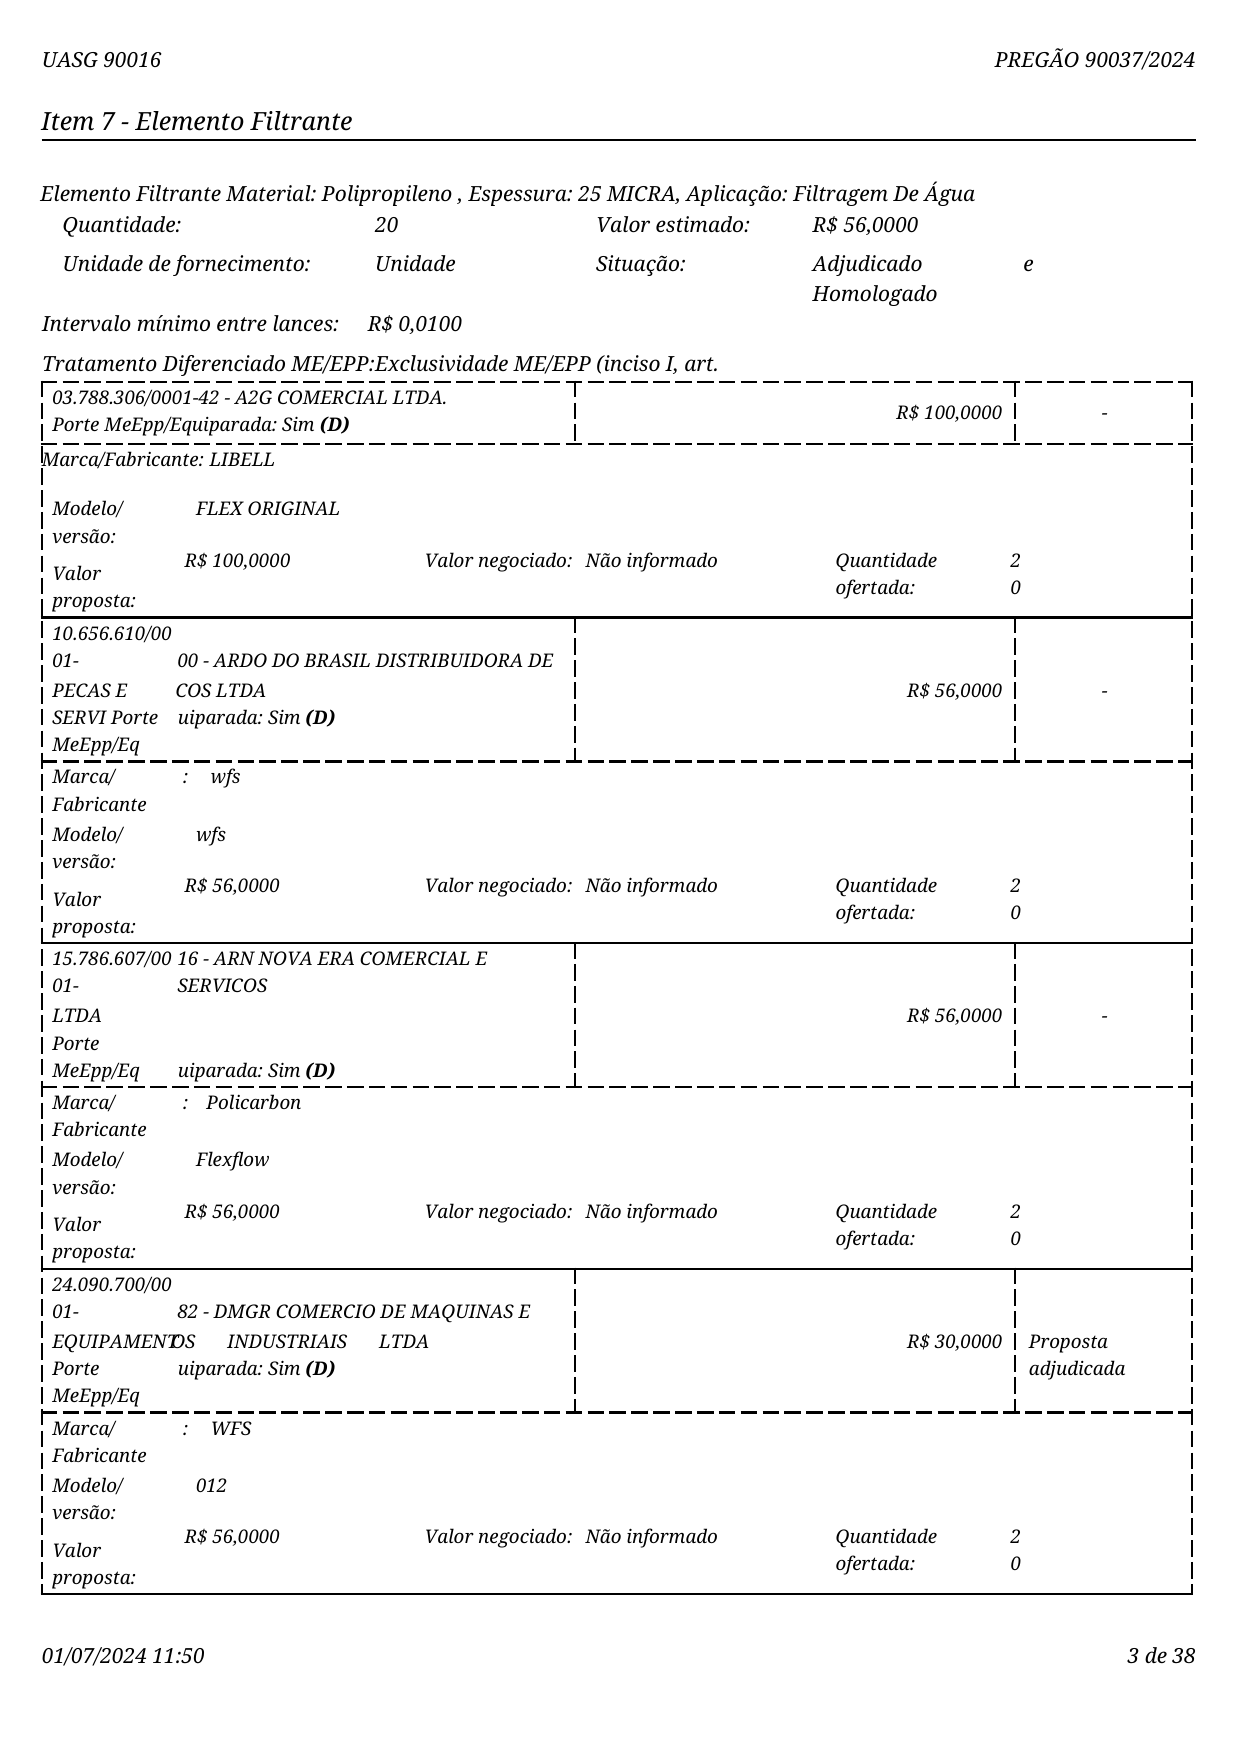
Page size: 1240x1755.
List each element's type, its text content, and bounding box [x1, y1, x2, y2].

text Tratamento Diferenciado ME/EPP: Exclusividade ME/EPP (inciso I, art. [42, 349, 1198, 378]
table_cell [575, 619, 835, 676]
table_cell Marca/Fabricante [42, 760, 184, 820]
table_cell [575, 760, 835, 820]
table_cell FLEX ORIGINAL [184, 494, 575, 543]
table_cell [575, 1327, 835, 1411]
table_cell 16 - ARN NOVA ERA COMERCIAL E SERVICOS [184, 944, 575, 1001]
table_cell 012 [184, 1471, 575, 1520]
table_cell 15.786.607/0001- [42, 944, 184, 1001]
table_cell Não informado [575, 1520, 835, 1593]
table_cell [1015, 1270, 1029, 1327]
table_cell [1015, 1327, 1029, 1411]
table_cell [575, 1086, 835, 1145]
table_cell Modelo/versão: Valor proposta: [42, 494, 184, 616]
table_cell [1015, 944, 1029, 1001]
table_cell [1029, 1145, 1192, 1194]
table_cell [1029, 1270, 1192, 1327]
table_cell [1029, 869, 1192, 942]
table_cell : wfs [184, 760, 575, 820]
table_cell [575, 1145, 835, 1194]
table_cell R$ 100,0000 Valor negociado: [184, 544, 575, 616]
table_cell 20 [1000, 1195, 1029, 1267]
table_header Valor estimado: Situação: [596, 211, 812, 309]
table_cell 82 - DMGR COMERCIO DE MAQUINAS E [184, 1270, 575, 1327]
table_cell [1029, 619, 1192, 676]
table_cell : WFS [184, 1411, 575, 1471]
table_cell [1029, 443, 1192, 494]
table_cell [835, 1270, 1014, 1327]
table_cell Quantidade ofertada: [835, 1520, 1000, 1593]
table_cell Marca/Fabricante [42, 1086, 184, 1145]
table_cell Quantidade ofertada: [835, 1195, 1000, 1267]
table_cell [1029, 760, 1192, 820]
subtitle Item 7 - Elemento Filtrante [41, 104, 1198, 138]
table_cell R$ 56,0000 [835, 1001, 1014, 1086]
table_cell OS INDUSTRIAIS LTDA uiparada: Sim (D) [184, 1327, 575, 1411]
table_cell [835, 1471, 1029, 1520]
table_cell [835, 1145, 1029, 1194]
table_cell [575, 1270, 835, 1327]
table_header [575, 381, 835, 443]
table_cell R$ 56,0000 [835, 676, 1014, 760]
table_cell Modelo/versão: Valor proposta: [42, 1471, 184, 1593]
table_header - [1029, 381, 1192, 443]
table_header [1015, 381, 1029, 443]
table_cell [1029, 1195, 1192, 1267]
table_cell uiparada: Sim (D) [184, 1001, 575, 1086]
table_cell : Policarbon [184, 1086, 575, 1145]
table_cell Não informado [575, 869, 835, 942]
table_cell [835, 820, 1029, 869]
table_cell [835, 494, 1029, 543]
table_cell [1029, 1520, 1192, 1593]
table_header 20 Unidade [375, 211, 596, 309]
table_cell Flexflow [184, 1145, 575, 1194]
table_cell Marca/Fabricante: LIBELL [42, 443, 575, 494]
table_cell Não informado [575, 1195, 835, 1267]
table_cell Não informado [575, 544, 835, 616]
table_cell [575, 944, 835, 1001]
table_cell [575, 494, 835, 543]
table_cell [1029, 1411, 1192, 1471]
table_cell [1015, 676, 1029, 760]
table_cell 20 [1000, 544, 1029, 616]
table_cell [575, 1001, 835, 1086]
table_cell [575, 676, 835, 760]
table_cell Proposta adjudicada [1029, 1327, 1192, 1411]
table_cell Modelo/versão: Valor proposta: [42, 1145, 184, 1267]
table_cell [835, 944, 1014, 1001]
table_cell [1029, 494, 1192, 543]
table_cell 00 - ARDO DO BRASIL DISTRIBUIDORA DE [184, 619, 575, 676]
table_cell EQUIPAMENT Porte MeEpp/Eq [42, 1327, 184, 1411]
table_cell [1029, 1471, 1192, 1520]
table_header 03.788.306/0001-42 - A2G COMERCIAL LTDA. Porte MeEpp/Equiparada: Sim (D) [42, 381, 575, 443]
table_cell Marca/Fabricante [42, 1411, 184, 1471]
table_cell R$ 30,0000 [835, 1327, 1014, 1411]
text Elemento Filtrante Material: Polipropileno , Espessura: 25 MICRA, Aplicação: Filtragem De Água [40, 179, 1198, 208]
table_cell [1029, 1086, 1192, 1145]
table_cell [835, 619, 1014, 676]
table_cell R$ 56,0000 Valor negociado: [184, 1195, 575, 1267]
table_cell [575, 1411, 835, 1471]
table_cell [1029, 944, 1192, 1001]
table_cell [835, 1086, 1029, 1145]
table_cell [1015, 1001, 1029, 1086]
table_cell [835, 443, 1029, 494]
table_cell [575, 1471, 835, 1520]
table_cell [1015, 619, 1029, 676]
table_cell Modelo/versão: Valor proposta: [42, 820, 184, 942]
table_cell [1029, 820, 1192, 869]
table_header R$ 56,0000 Adjudicado e Homologado [813, 211, 1036, 309]
table_header Quantidade: Unidade de fornecimento: [63, 211, 375, 309]
table_cell PECAS E SERVI Porte MeEpp/Eq [42, 676, 184, 760]
table_cell - [1029, 1001, 1192, 1086]
text Intervalo mínimo entre lances: R$ 0,0100 [42, 309, 1198, 338]
table_cell [835, 1411, 1029, 1471]
table_header R$ 100,0000 [835, 381, 1014, 443]
table_cell R$ 56,0000 Valor negociado: [184, 869, 575, 942]
table_cell wfs [184, 820, 575, 869]
table_cell 24.090.700/0001- [42, 1270, 184, 1327]
table_cell LTDA Porte MeEpp/Eq [42, 1001, 184, 1086]
table_cell R$ 56,0000 Valor negociado: [184, 1520, 575, 1593]
table_cell COS LTDA uiparada: Sim (D) [184, 676, 575, 760]
table_cell [835, 760, 1029, 820]
table_cell 20 [1000, 1520, 1029, 1593]
table_cell 10.656.610/0001- [42, 619, 184, 676]
table_cell [575, 820, 835, 869]
table_cell - [1029, 676, 1192, 760]
table_cell [1029, 544, 1192, 616]
table_cell Quantidade ofertada: [835, 544, 1000, 616]
table_cell Quantidade ofertada: [835, 869, 1000, 942]
table_cell [575, 443, 835, 494]
table_cell 20 [1000, 869, 1029, 942]
